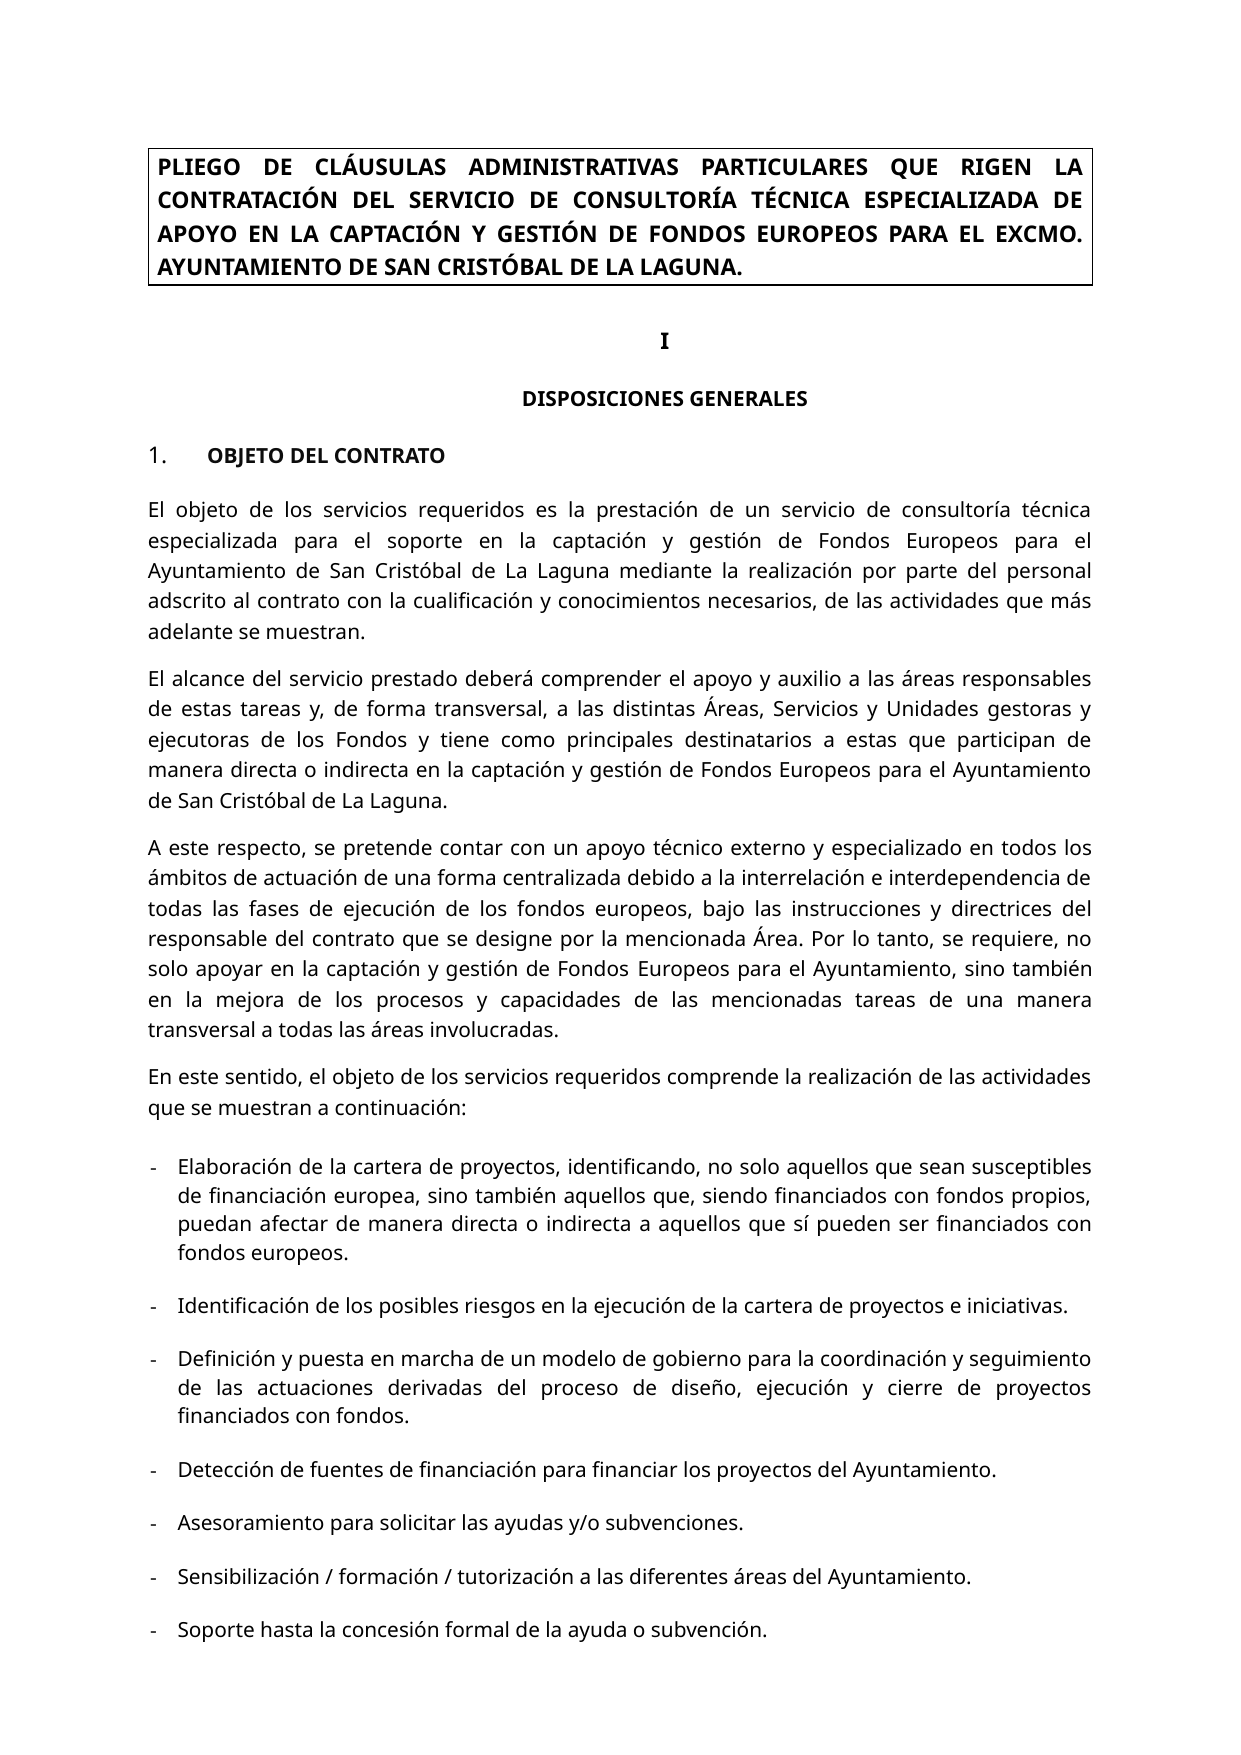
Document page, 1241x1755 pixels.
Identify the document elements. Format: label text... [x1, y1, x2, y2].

list Soporte hasta la concesión formal de la ayuda o subvención. [148, 1615, 1093, 1644]
list Detección de fuentes de financiación para financiar los proyectos del Ayuntamiento. [148, 1455, 1093, 1483]
text El objeto de los servicios requeridos es la prestación de un servicio de consultoría técnica especializada para el soporte en la captación y gestión de Fondos Europeos para el Ayuntamiento de San Cristóbal de La Laguna mediante la realización por parte del personal adscrito al contrato con la cualificación y conocimientos necesarios, de las actividades que más adelante se muestran. [148, 495, 1093, 645]
text El alcance del servicio prestado deberá comprender el apoyo y auxilio a las áreas responsables de estas tareas y, de forma transversal, a las distintas Áreas, Servicios y Unidades gestoras y ejecutoras de los Fondos y tiene como principales destinatarios a estas que participan de manera directa o indirecta en la captación y gestión de Fondos Europeos para el Ayuntamiento de San Cristóbal de La Laguna. [148, 664, 1093, 814]
list Asesoramiento para solicitar las ayudas y/o subvenciones. [148, 1508, 1093, 1537]
text DISPOSICIONES GENERALES [148, 384, 1182, 412]
list Elaboración de la cartera de proyectos, identificando, no solo aquellos que sean susceptibles de financiación europea, sino también aquellos que, siendo financiados con fondos propios, puedan afectar de manera directa o indirecta a aquellos que sí pueden ser financiados con fondos europeos. [148, 1152, 1093, 1266]
list OBJETO DEL CONTRATO [148, 439, 1093, 470]
text I [148, 325, 1182, 356]
text En este sentido, el objeto de los servicios requeridos comprende la realización de las actividades que se muestran a continuación: [148, 1062, 1093, 1121]
list Definición y puesta en marcha de un modelo de gobierno para la coordinación y seguimiento de las actuaciones derivadas del proceso de diseño, ejecución y cierre de proyectos financiados con fondos. [148, 1344, 1093, 1430]
list Sensibilización / formación / tutorización a las diferentes áreas del Ayuntamiento. [148, 1562, 1093, 1590]
text PLIEGO DE CLÁUSULAS ADMINISTRATIVAS PARTICULARES QUE RIGEN LA CONTRATACIÓN DEL SERVICIO DE CONSULTORÍA TÉCNICA ESPECIALIZADA DE APOYO EN LA CAPTACIÓN Y GESTIÓN DE FONDOS EUROPEOS PARA EL EXCMO. AYUNTAMIENTO DE SAN CRISTÓBAL DE LA LAGUNA. [149, 149, 1092, 284]
list Identificación de los posibles riesgos en la ejecución de la cartera de proyectos e iniciativas. [148, 1291, 1093, 1319]
text A este respecto, se pretende contar con un apoyo técnico externo y especializado en todos los ámbitos de actuación de una forma centralizada debido a la interrelación e interdependencia de todas las fases de ejecución de los fondos europeos, bajo las instrucciones y directrices del responsable del contrato que se designe por la mencionada Área. Por lo tanto, se requiere, no solo apoyar en la captación y gestión de Fondos Europeos para el Ayuntamiento, sino también en la mejora de los procesos y capacidades de las mencionadas tareas de una manera transversal a todas las áreas involucradas. [148, 833, 1093, 1044]
